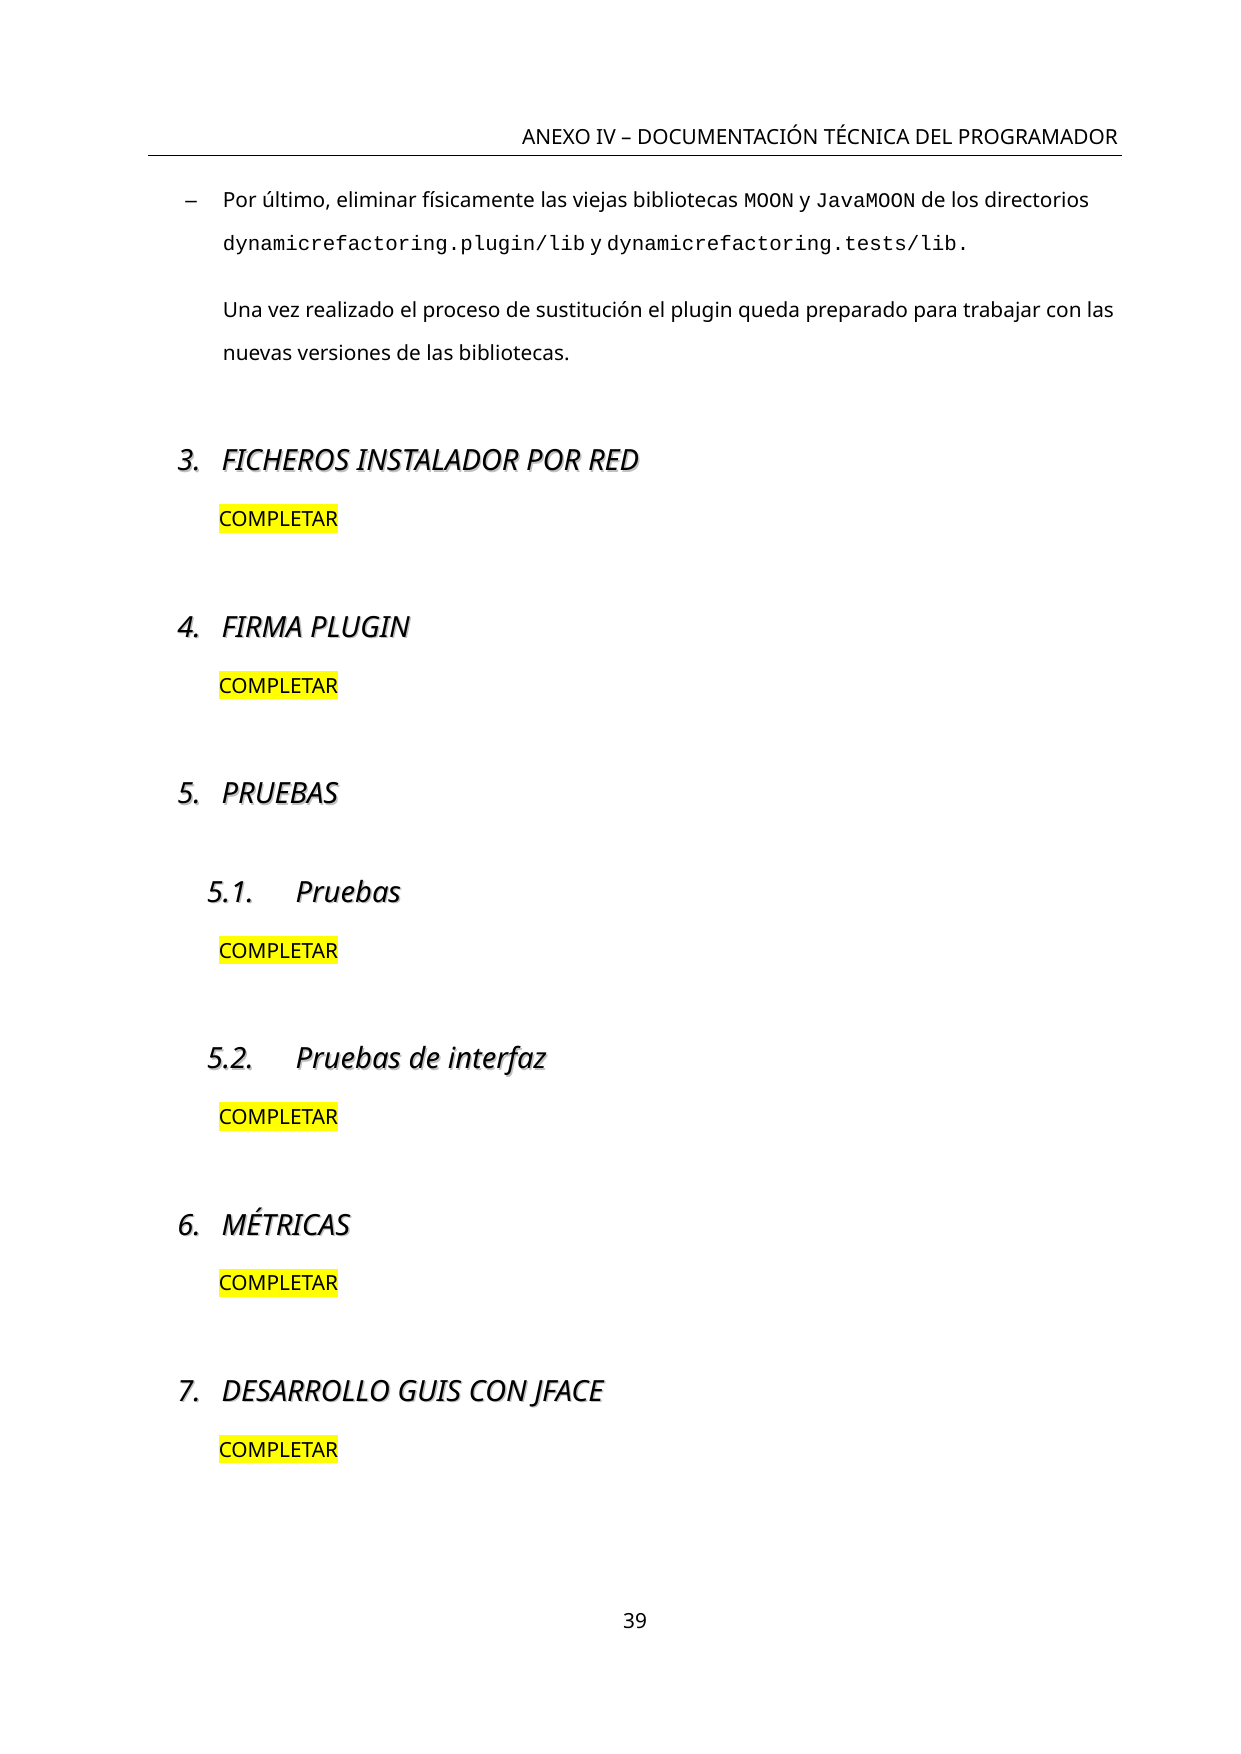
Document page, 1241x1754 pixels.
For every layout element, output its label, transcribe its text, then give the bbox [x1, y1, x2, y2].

text COMPLETAR [148, 1435, 1122, 1463]
subtitle PRUEBAS [177, 772, 1122, 812]
list Una vez realizado el proceso de sustitución el plugin queda preparado para trabajar con las nuevas versiones de las bibliotecas. [149, 295, 1122, 366]
subtitle Pruebas [207, 871, 1122, 911]
text COMPLETAR [148, 1268, 1122, 1297]
text COMPLETAR [148, 671, 1122, 699]
subtitle MÉTRICAS [177, 1204, 1122, 1243]
subtitle FIRMA PLUGIN [177, 606, 1122, 646]
subtitle FICHEROS INSTALADOR POR RED [177, 440, 1122, 479]
subtitle DESARROLLO GUIs CON JFace [177, 1370, 1122, 1410]
text COMPLETAR [148, 504, 1122, 533]
text COMPLETAR [148, 936, 1122, 964]
subtitle Pruebas de interfaz [207, 1037, 1122, 1077]
list Por último, eliminar físicamente las viejas bibliotecas MOON y JavaMOON de los directorios dynamicrefactoring.plugin/lib y dynamicrefactoring.tests/lib. [185, 185, 1122, 256]
text COMPLETAR [148, 1102, 1122, 1131]
